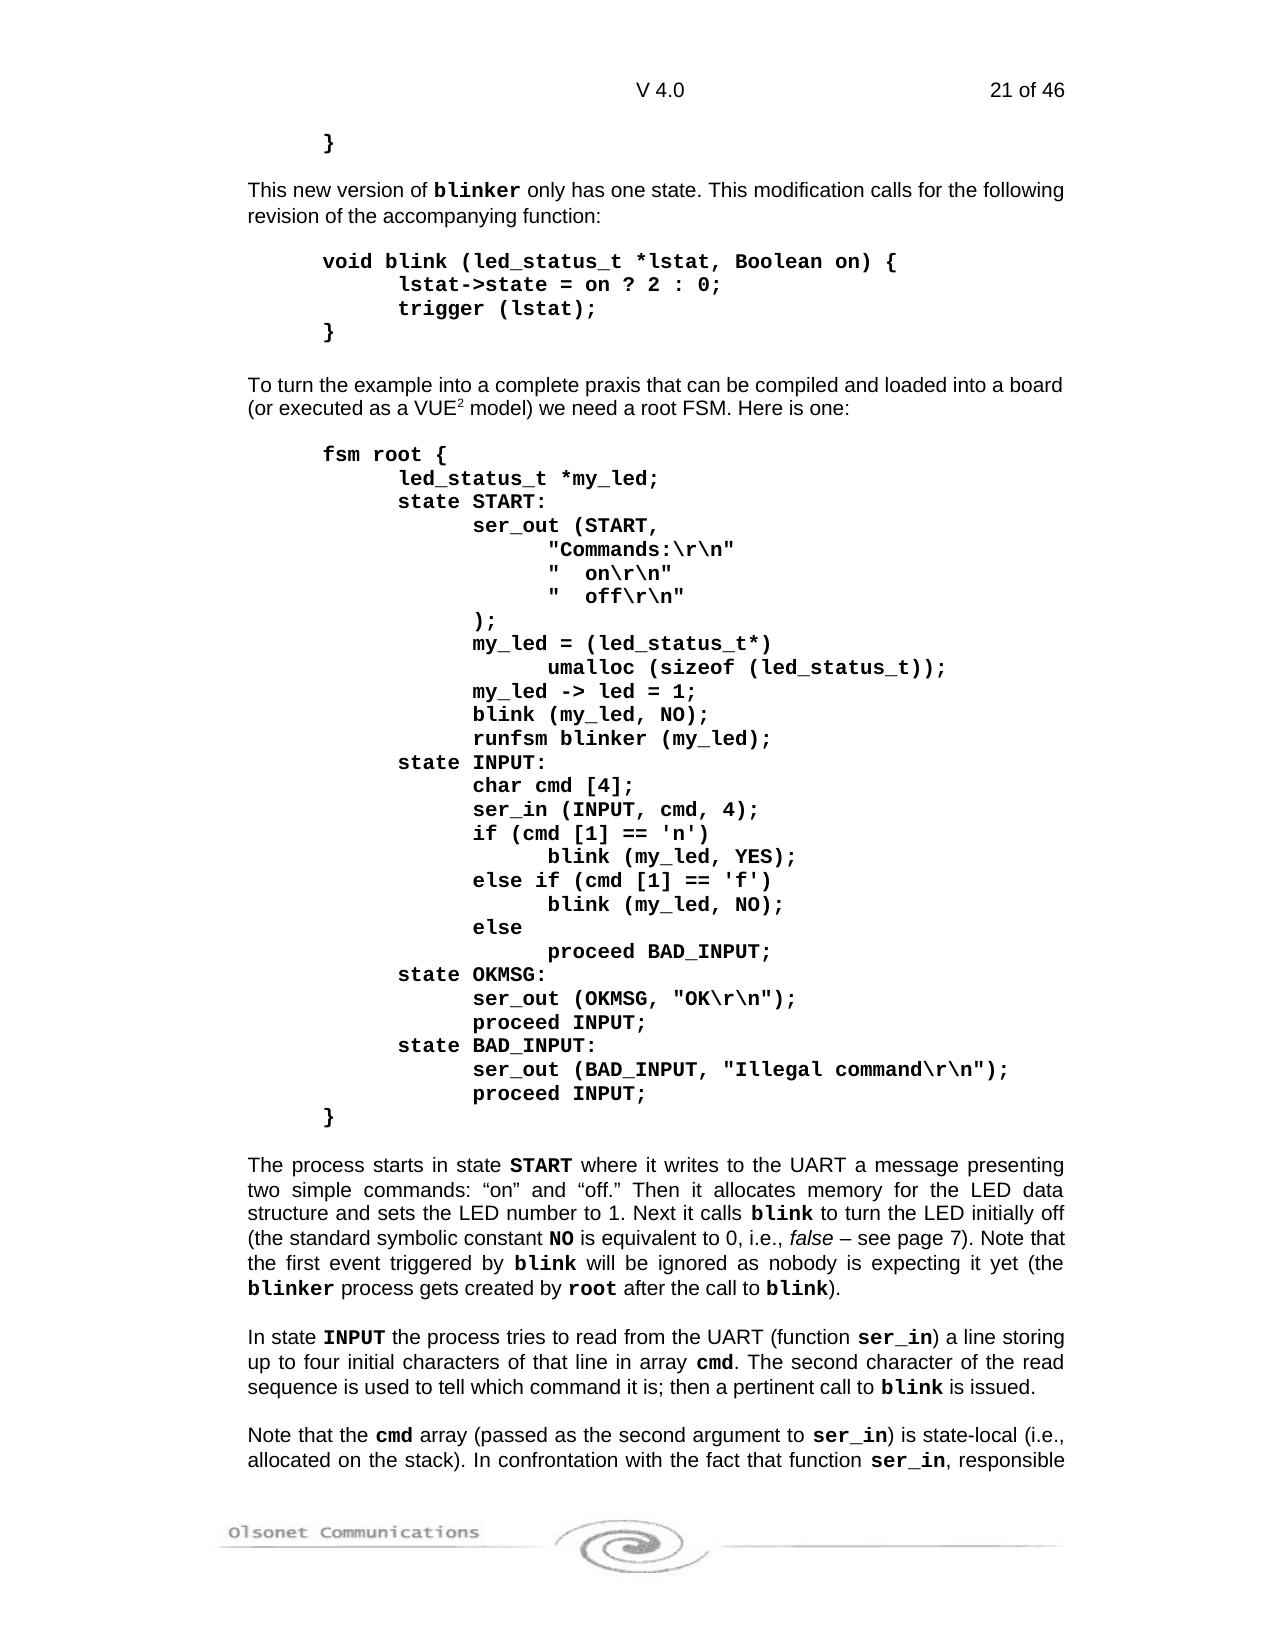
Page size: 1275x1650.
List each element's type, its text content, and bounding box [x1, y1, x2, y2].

text ser_out (START, [247, 515, 1065, 539]
text } [247, 1106, 1065, 1130]
text proceed BAD_INPUT; [247, 941, 1065, 964]
text void blink (led_status_t *lstat, Boolean on) { [247, 251, 1065, 274]
text runfsm blinker (my_led); [247, 728, 1065, 752]
text ser_out (BAD_INPUT, "Illegal command\r\n"); [247, 1059, 1065, 1083]
text proceed INPUT; [247, 1012, 1065, 1035]
text led_status_t *my_led; [247, 468, 1065, 492]
text blink (my_led, NO); [247, 704, 1065, 728]
text else [247, 917, 1065, 941]
text In state INPUT the process tries to read from the UART (function ser_in) a line storing up to four initial characters of that line in array cmd. The second character of the read sequence is used to tell which command it is; then a pertinent call to blink is issued. [247, 1325, 1065, 1401]
text state BAD_INPUT: [247, 1035, 1065, 1059]
text " on\r\n" [247, 562, 1065, 586]
text state OKMSG: [247, 964, 1065, 988]
text } [247, 322, 1065, 345]
text This new version of blinker only has one state. This modification calls for the following revision of the accompanying function: [247, 179, 1065, 227]
text Note that the cmd array (passed as the second argument to ser_in) is state-local (i.e., allocated on the stack). In confrontation with the fact that function ser_in, responsible [247, 1424, 1065, 1474]
text my_led = (led_status_t*) [247, 633, 1065, 657]
text ser_in (INPUT, cmd, 4); [247, 799, 1065, 823]
text trigger (lstat); [247, 298, 1065, 322]
text blink (my_led, YES); [247, 846, 1065, 870]
text else if (cmd [1] == 'f') [247, 870, 1065, 893]
text state INPUT: [247, 752, 1065, 775]
text To turn the example into a complete praxis that can be compiled and loaded into a board (or executed as a VUE2 model) we need a root FSM. Here is one: [247, 373, 1065, 419]
text char cmd [4]; [247, 775, 1065, 799]
text fsm root { [247, 443, 1065, 468]
text " off\r\n" [247, 586, 1065, 610]
text The process starts in state START where it writes to the UART a message presenting two simple commands: “on” and “off.” Then it allocates memory for the LED data structure and sets the LED number to 1. Next it calls blink to turn the LED initially off (the standard symbolic constant NO is equivalent to 0, i.e., false – see page 7). Note that the first event triggered by blink will be ignored as nobody is expecting it yet (the blinker process gets created by root after the call to blink). [247, 1153, 1065, 1302]
text ); [247, 610, 1065, 633]
text umalloc (sizeof (led_status_t)); [247, 657, 1065, 681]
text lstat->state = on ? 2 : 0; [247, 274, 1065, 298]
text state START: [247, 492, 1065, 515]
text ser_out (OKMSG, "OK\r\n"); [247, 988, 1065, 1012]
text proceed INPUT; [247, 1083, 1065, 1106]
text "Commands:\r\n" [247, 539, 1065, 562]
text if (cmd [1] == 'n') [247, 823, 1065, 846]
text } [247, 132, 1065, 156]
picture [210, 1504, 1065, 1596]
text blink (my_led, NO); [247, 893, 1065, 917]
text my_led -> led = 1; [247, 681, 1065, 704]
